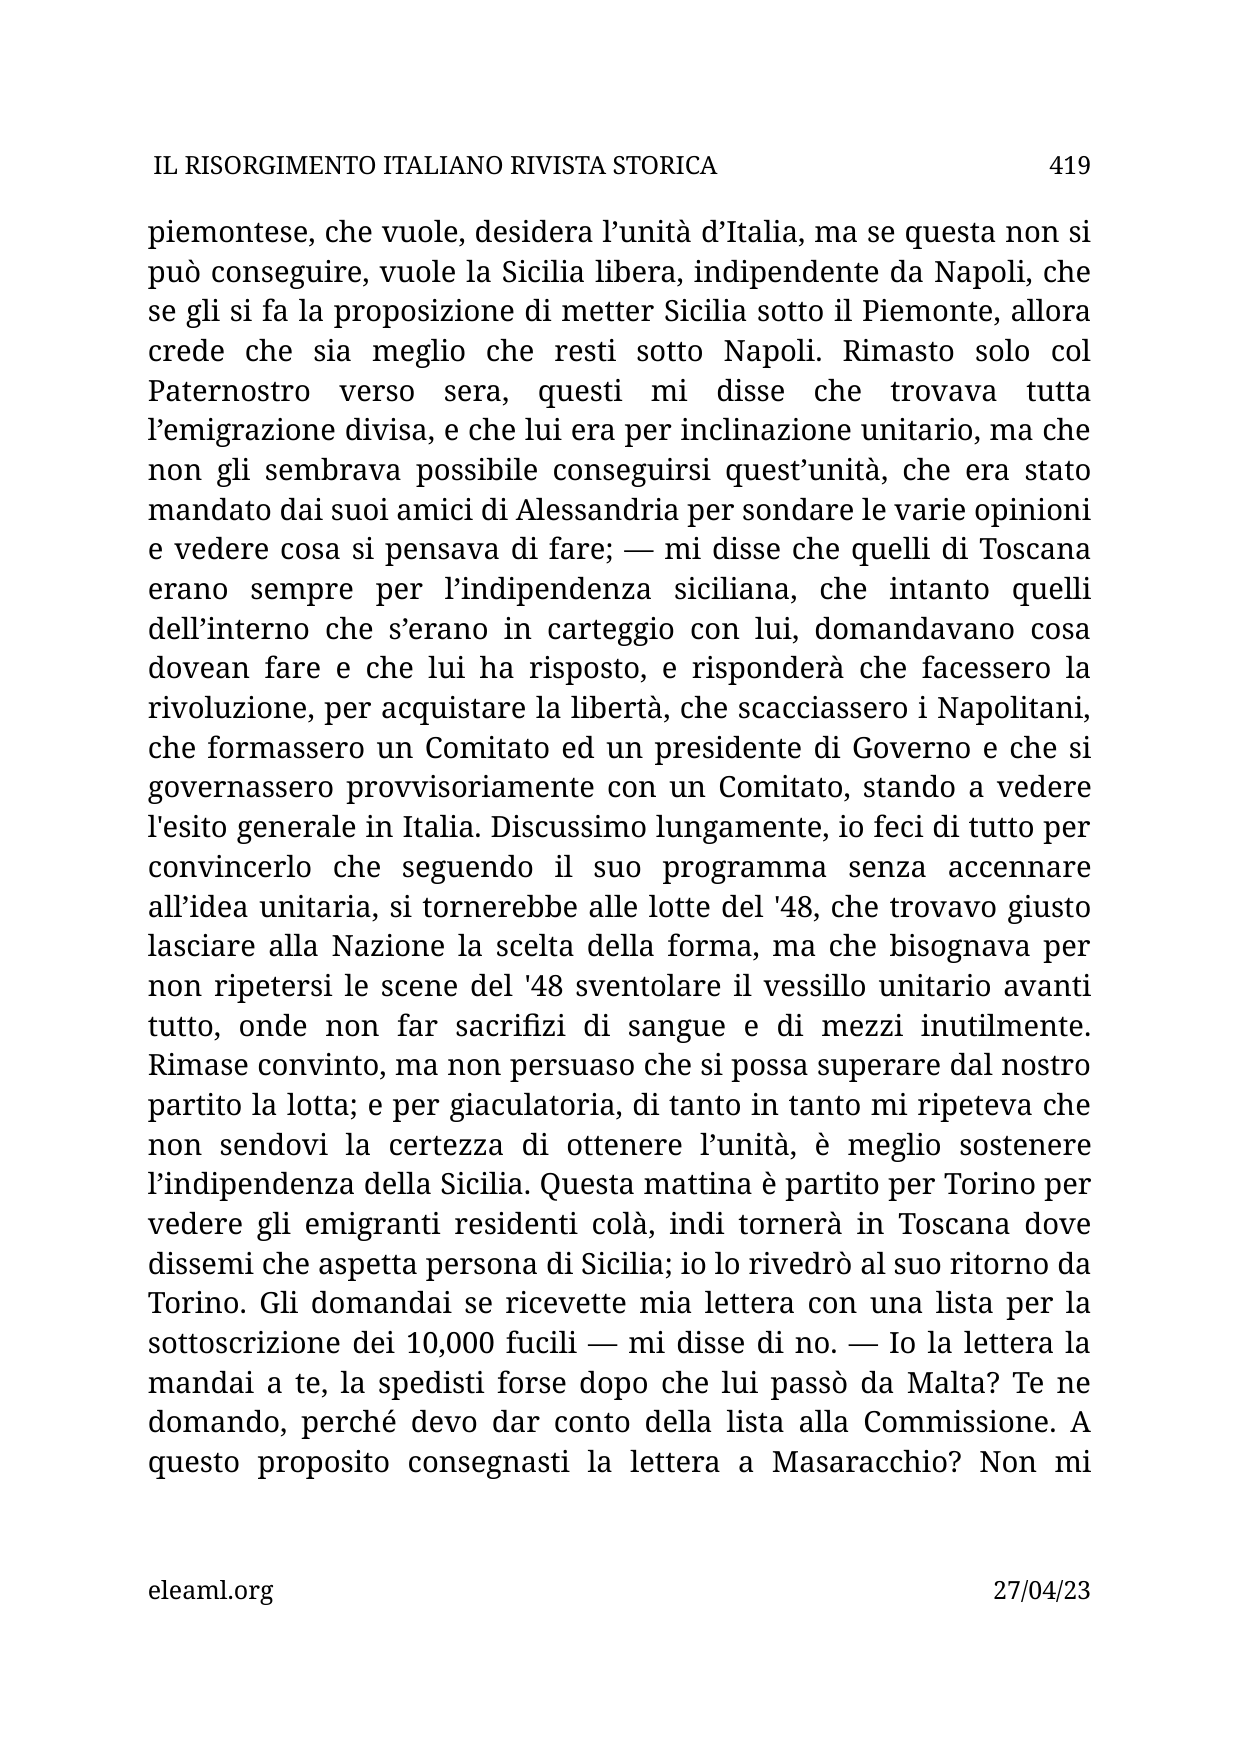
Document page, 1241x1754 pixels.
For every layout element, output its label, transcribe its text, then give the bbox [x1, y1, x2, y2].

text piemontese, che vuole, desidera l’unità d’Italia, ma se questa non si può conseguire, vuole la Sicilia libera, indipendente da Napoli, che se gli si fa la proposizione di metter Sicilia sotto il Piemonte, allora crede che sia meglio che resti sotto Napoli. Rimasto solo col Paternostro verso sera, questi mi disse che trovava tutta l’emigrazione divisa, e che lui era per inclinazione unitario, ma che non gli sembrava possibile conseguirsi quest’unità, che era stato mandato dai suoi amici di Alessandria per sondare le varie opinioni e vedere cosa si pensava di fare; — mi disse che quelli di Toscana erano sempre per l’indipendenza siciliana, che intanto quelli dell’interno che s’erano in carteggio con lui, domandavano cosa dovean fare e che lui ha risposto, e risponderà che facessero la rivoluzione, per acquistare la libertà, che scacciassero i Napolitani, che formassero un Comitato ed un presidente di Governo e che si governassero provvisoriamente con un Comitato, stando a vedere l'esito generale in Italia. Discussimo lungamente, io feci di tutto per convincerlo che seguendo il suo programma senza accennare all’idea unitaria, si tornerebbe alle lotte del '48, che trovavo giusto lasciare alla Nazione la scelta della forma, ma che bisognava per non ripetersi le scene del '48 sventolare il vessillo unitario avanti tutto, onde non far sacrifizi di sangue e di mezzi inutilmente. Rimase convinto, ma non persuaso che si possa superare dal nostro partito la lotta; e per giaculatoria, di tanto in tanto mi ripeteva che non sendovi la certezza di ottenere l’unità, è meglio sostenere l’indipendenza della Sicilia. Questa mattina è partito per Torino per vedere gli emigranti residenti colà, indi tornerà in Toscana dove dissemi che aspetta persona di Sicilia; io lo rivedrò al suo ritorno da Torino. Gli domandai se ricevette mia lettera con una lista per la sottoscrizione dei 10,000 fucili — mi disse di no. — Io la lettera la mandai a te, la spedisti forse dopo che lui passò da Malta? Te ne domando, perché devo dar conto della lista alla Commissione. A questo proposito consegnasti la lettera a Masaracchio? Non mi [148, 211, 1093, 1481]
